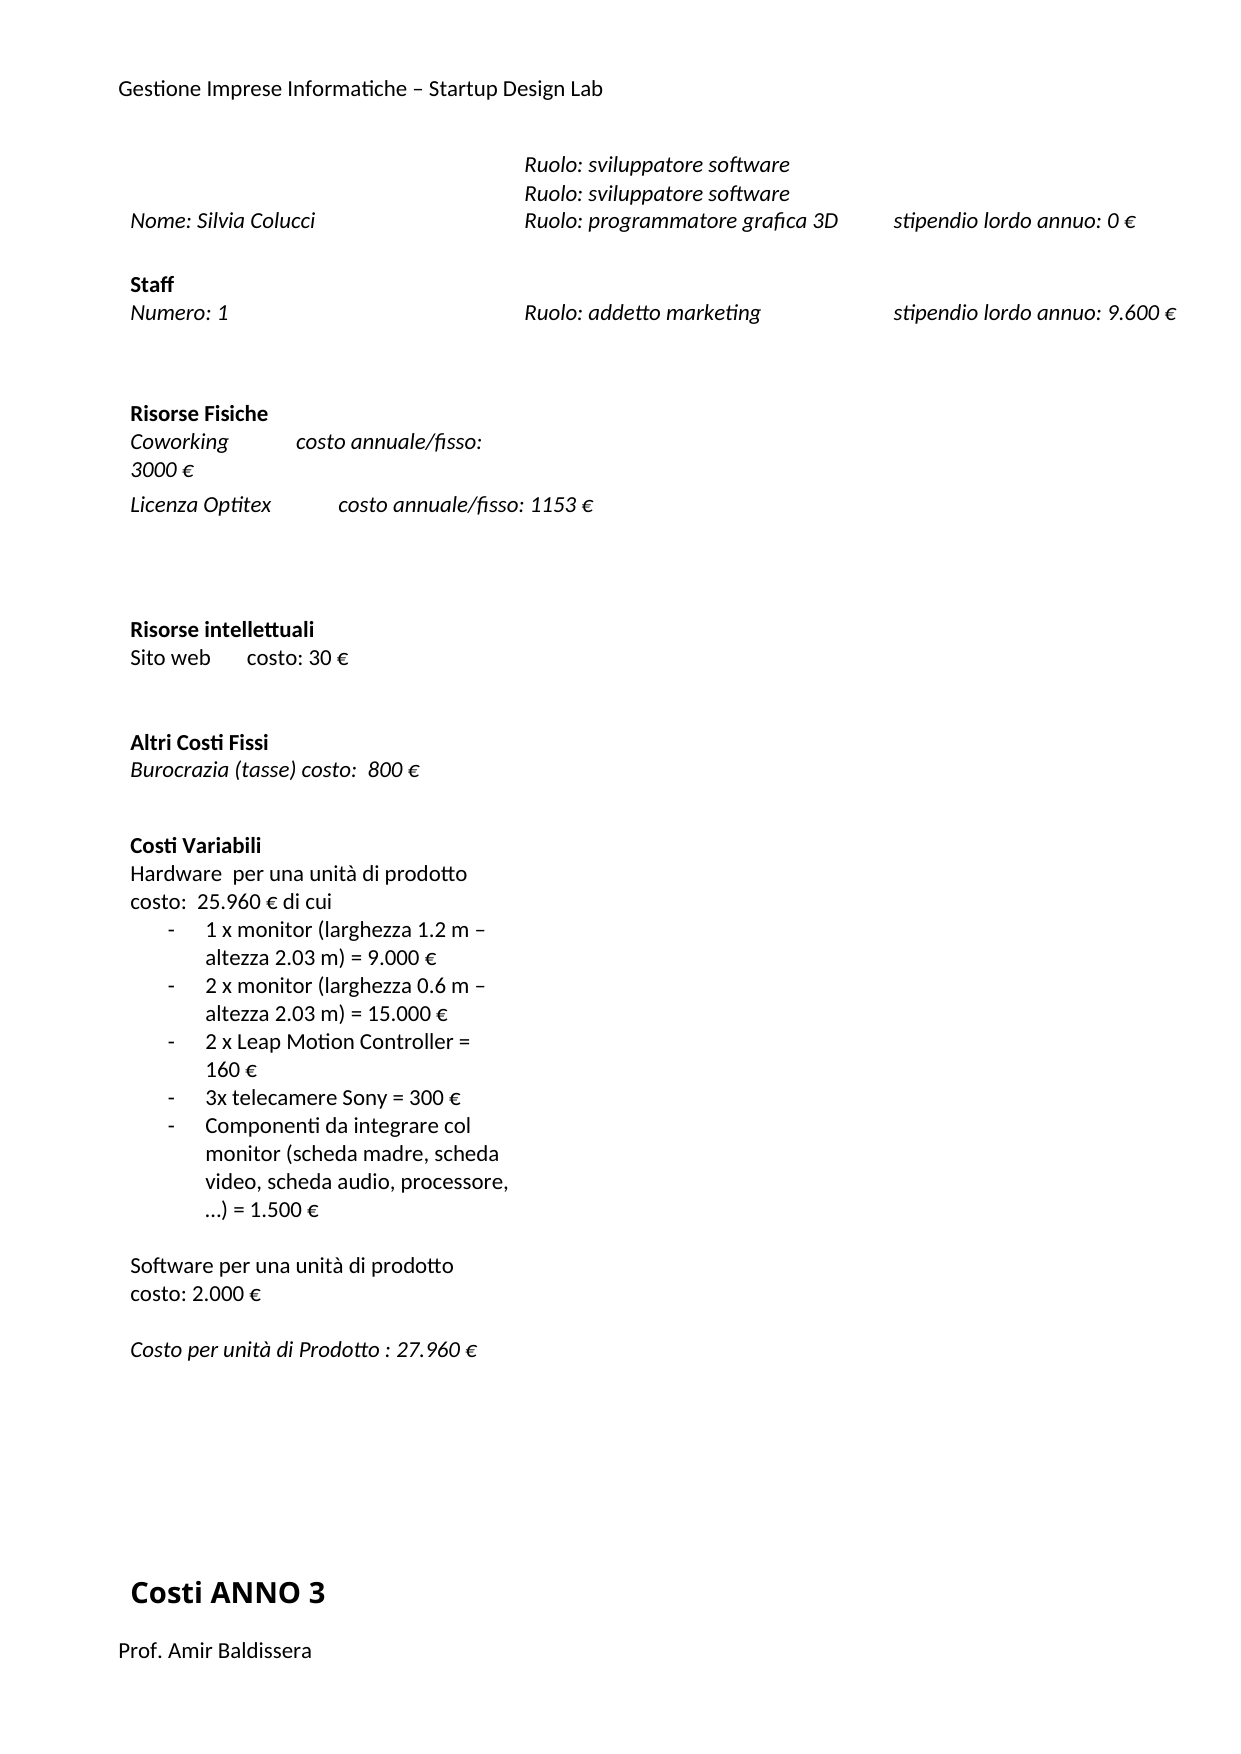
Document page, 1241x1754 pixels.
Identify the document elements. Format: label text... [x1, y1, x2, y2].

table_cell [517, 756, 886, 812]
table_cell [1181, 1522, 1196, 1612]
table_cell [886, 378, 1211, 427]
table_cell Risorse Fisiche [123, 378, 517, 427]
table_cell [517, 378, 886, 427]
table_cell [886, 490, 1211, 546]
table_cell Ruolo: addetto marketing [517, 298, 886, 354]
table_cell [886, 756, 1211, 812]
table_cell [517, 616, 886, 756]
table_cell [886, 1391, 1211, 1512]
table_cell [517, 1391, 886, 1512]
table_cell [1196, 1522, 1211, 1612]
table_cell [123, 1391, 517, 1512]
table_cell Risorse intellettuali Sito web costo: 30 € Altri Costi Fissi [123, 616, 517, 756]
table_cell Licenza Optitex costo annuale/fisso: 1153 € [123, 490, 886, 546]
table_cell Staff [123, 249, 517, 298]
table_cell Numero: 1 [123, 298, 517, 354]
table_cell [517, 249, 886, 298]
table_cell [517, 427, 886, 483]
table_cell Coworking costo annuale/fisso: 3000 € [123, 427, 517, 483]
table_cell [517, 831, 886, 1391]
table_cell [871, 1522, 1181, 1612]
table_cell [399, 1522, 871, 1612]
table_cell stipendio lordo annuo: 9.600 € [886, 298, 1211, 354]
table_cell Nome: Silvia Colucci [123, 151, 517, 235]
table_cell [886, 249, 1211, 298]
table_cell Burocrazia (tasse) costo: 800 € [123, 756, 517, 812]
table_cell stipendio lordo annuo: 0 € [886, 151, 1211, 235]
table_cell Costi Variabili Hardware per una unità di prodotto costo: 25.960 € di cui 1 x monitor (larghezza 1.2 m – altezza 2.03 m) = 9.000 € 2 x monitor (larghezza 0.6 m – altezza 2.03 m) = 15.000 € 2 x Leap Motion Controller = 160 € 3x telecamere Sony = 300 € Componenti da integrare col monitor (scheda madre, scheda video, scheda audio, processore, …) = 1.500 € Software per una unità di prodotto costo: 2.000 € Costo per unità di Prodotto : 27.960 € [123, 831, 517, 1391]
table_cell Ruolo: sviluppatore software Ruolo: sviluppatore software Ruolo: programmatore grafica 3D [517, 151, 886, 235]
table_cell [886, 831, 1211, 1391]
table_cell [886, 616, 1211, 756]
table_cell [886, 427, 1211, 483]
table_cell Costi ANNO 3 [123, 1522, 399, 1612]
